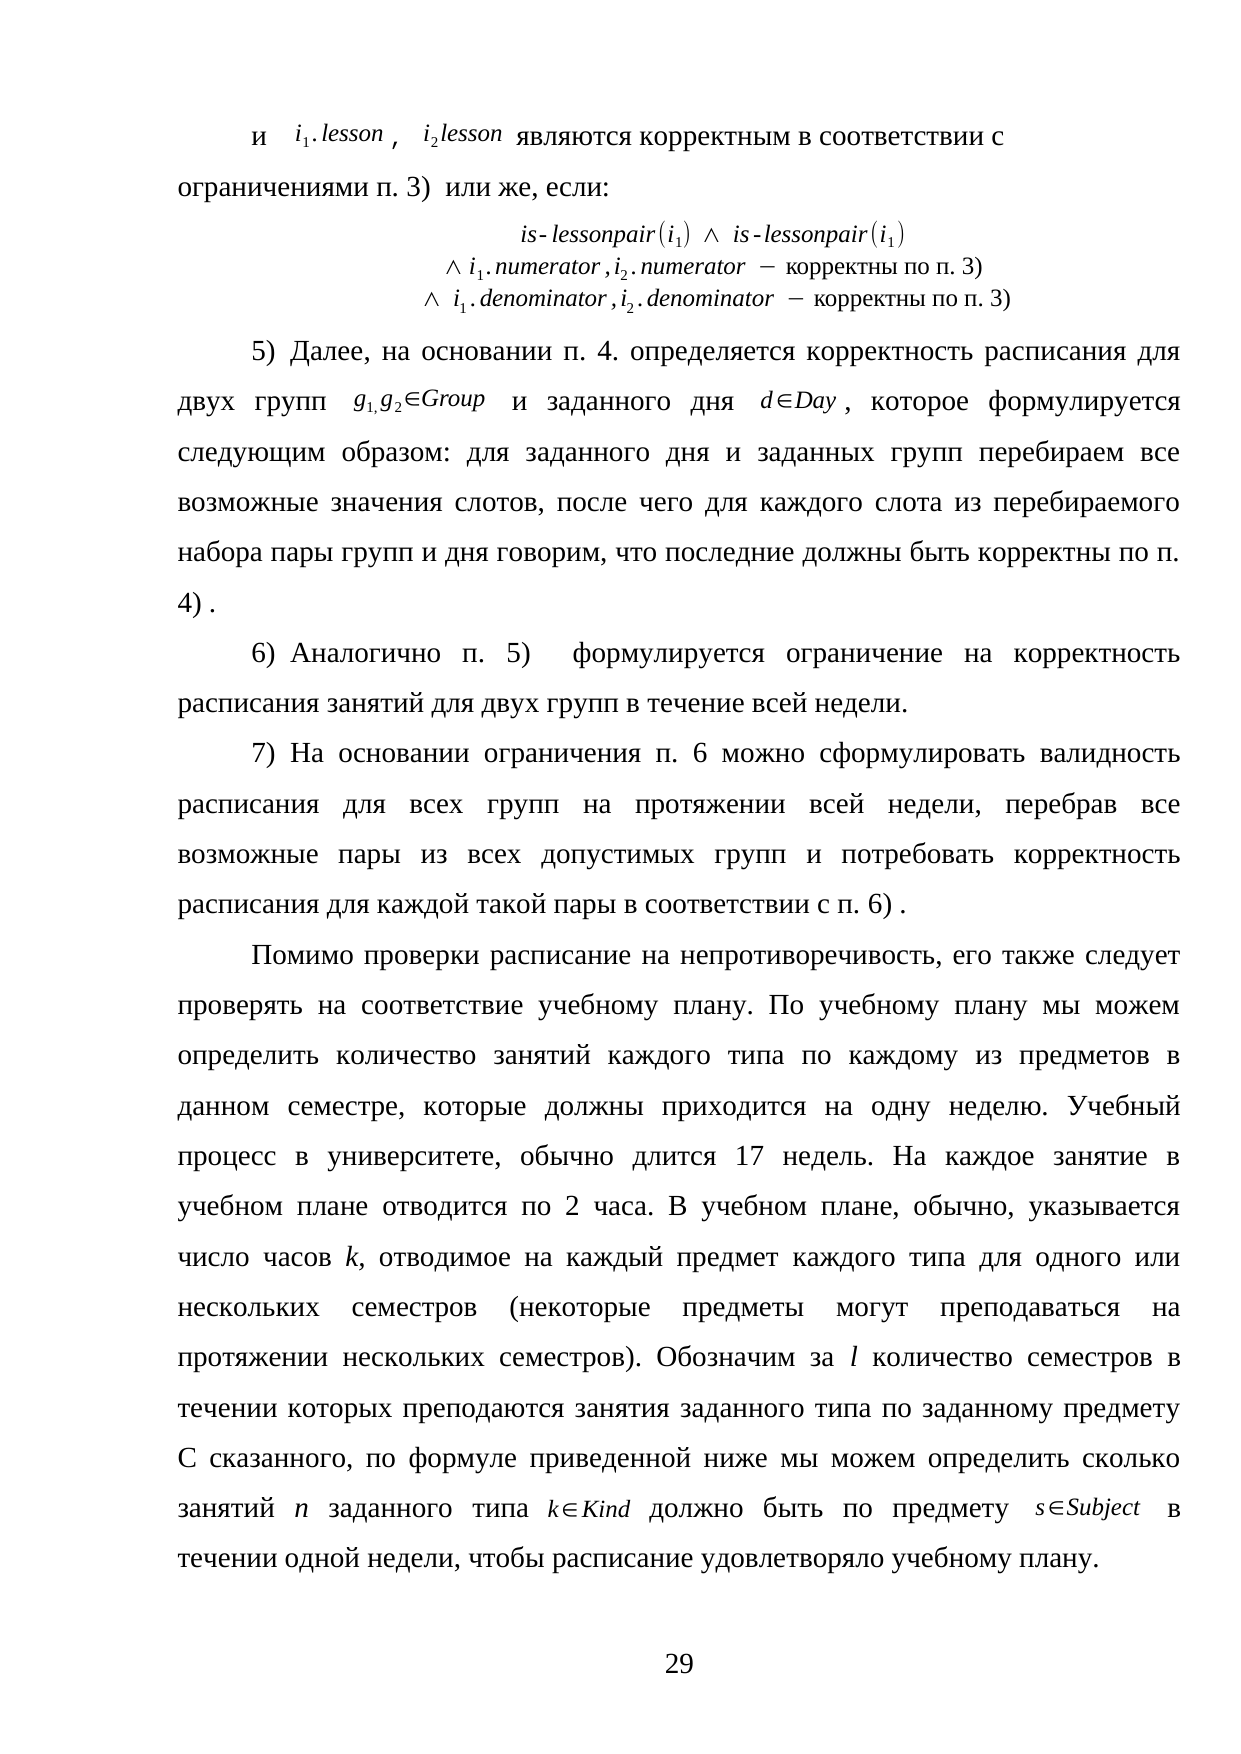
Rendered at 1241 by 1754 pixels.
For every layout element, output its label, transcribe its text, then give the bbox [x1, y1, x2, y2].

text Помимо проверки расписание на непротиворечивость, его также следует проверять на соответствие учебному плану. По учебному плану мы можем определить количество занятий каждого типа по каждому из предметов в данном семестре, которые должны приходится на одну неделю. Учебный процесс в университете, обычно длится 17 недель. На каждое занятие в учебном плане отводится по 2 часа. В учебном плане, обычно, указывается число часов k, отводимое на каждый предмет каждого типа для одного или нескольких семестров (некоторые предметы могут преподаваться на протяжении нескольких семестров). Обозначим за l количество семестров в течении которых преподаются занятия заданного типа по заданному предмету С сказанного, по формуле приведенной ниже мы можем определить сколько занятий n заданного типадолжно быть по предмету в течении одной недели, чтобы расписание удовлетворяло учебному плану. [177, 937, 1181, 1574]
list На основании ограничения п. 6 можно сформулировать валидность расписания для всех групп на протяжении всей недели, перебрав все возможные пары из всех допустимых групп и потребовать корректность расписания для каждой такой пары в соответствии с п. 6. [177, 736, 1181, 920]
list Аналогично п. 5 формулируется ограничение на корректность расписания занятий для двух групп в течение всей недели. [177, 635, 1181, 719]
text и , являются корректным в соответствии с ограничениями п. 3 или же, если: [177, 118, 1181, 203]
list Далее, на основании п. 4. определяется корректность расписания для двух групп и заданного дня , которое формулируется следующим образом: для заданного дня и заданных групп перебираем все возможные значения слотов, после чего для каждого слота из перебираемого набора пары групп и дня говорим, что последние должны быть корректны по п. 4. [177, 333, 1181, 618]
